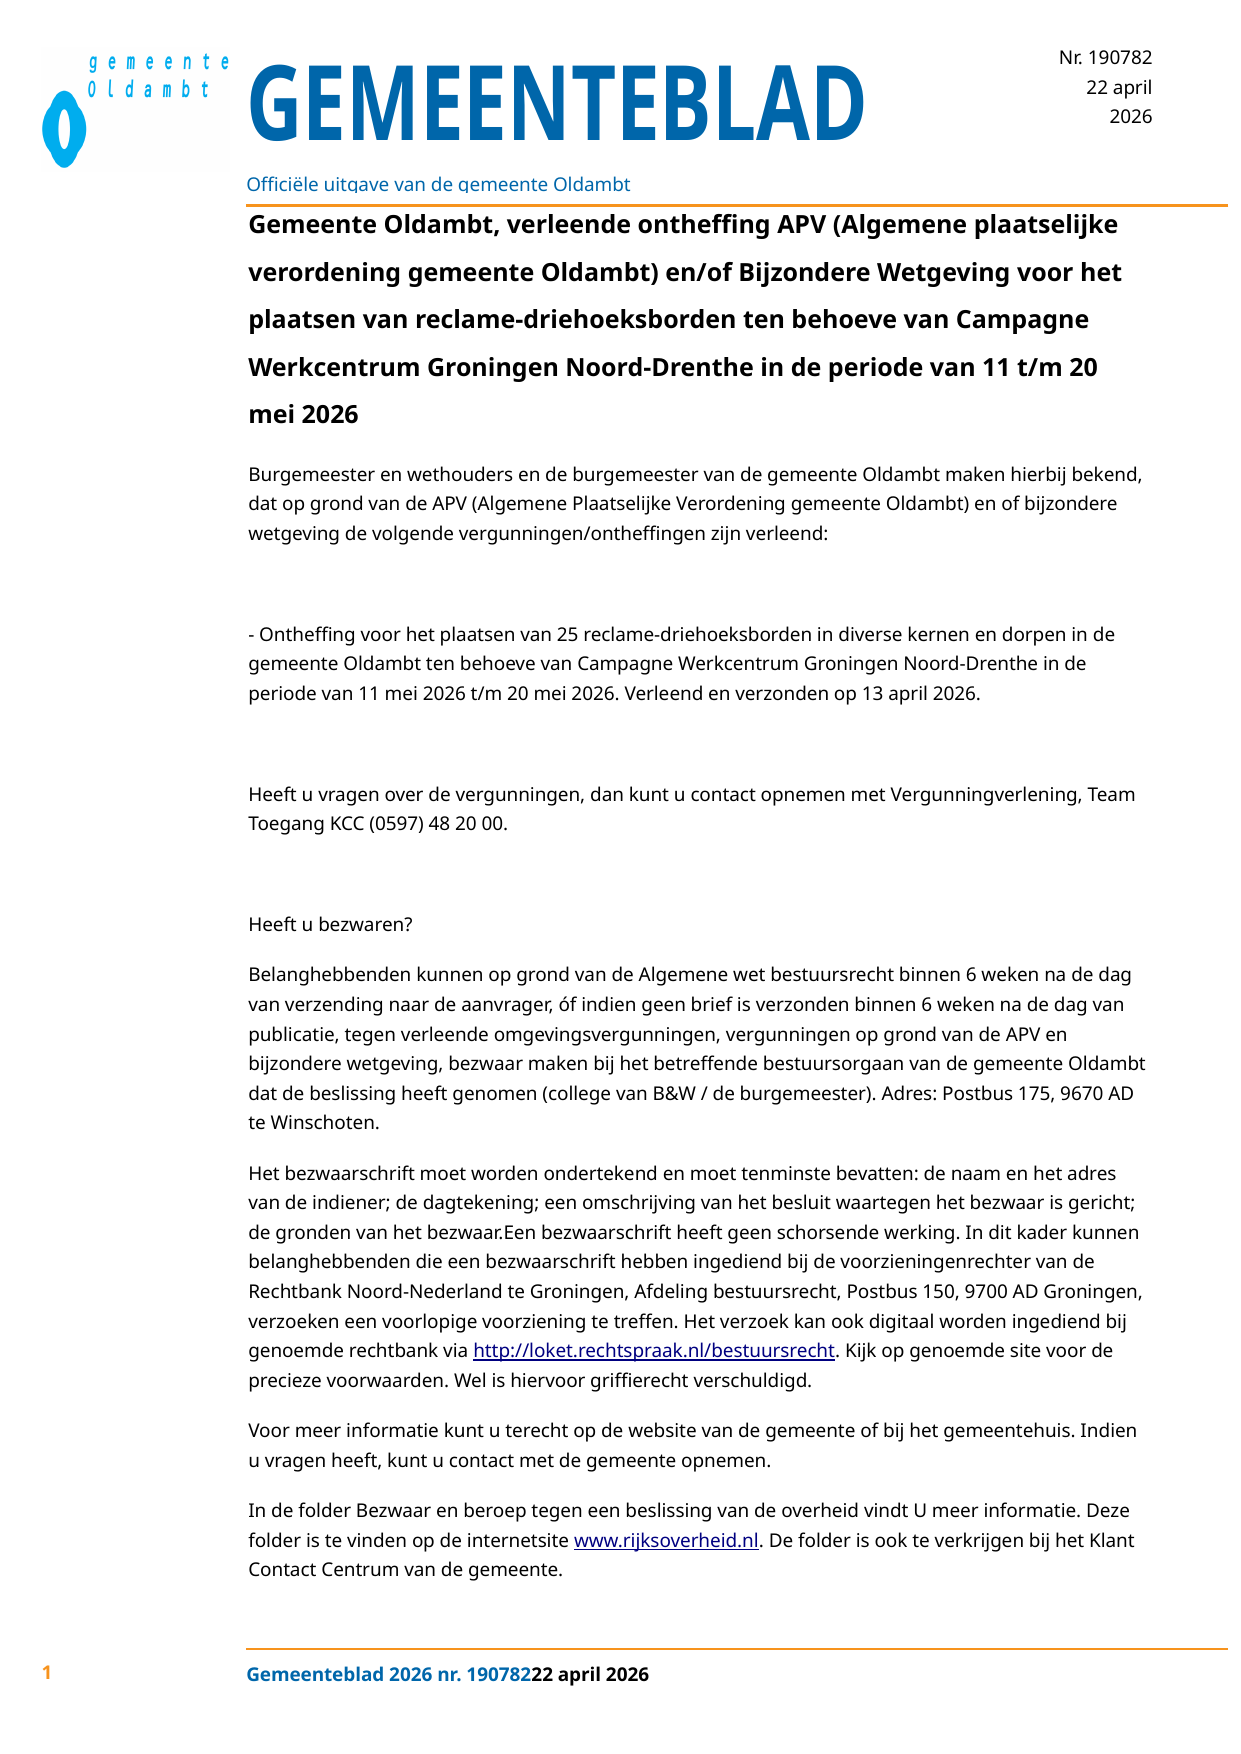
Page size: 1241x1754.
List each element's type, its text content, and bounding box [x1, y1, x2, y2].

text Gemeente Oldambt, verleende ontheffing APV (Algemene plaatselijke verordening gemeente Oldambt) en/of Bijzondere Wetgeving voor het plaatsen van reclame-driehoeksborden ten behoeve van Campagne Werkcentrum Groningen Noord-Drenthe in de periode van 11 t/m 20 mei 2026 [248, 207, 1152, 431]
text Belanghebbenden kunnen op grond van de Algemene wet bestuursrecht binnen 6 weken na de dag van verzending naar de aanvrager, óf indien geen brief is verzonden binnen 6 weken na de dag van publicatie, tegen verleende omgevingsvergunningen, vergunningen op grond van de APV en bijzondere wetgeving, bezwaar maken bij het betreffende bestuursorgaan van de gemeente Oldambt dat de beslissing heeft genomen (college van B&W / de burgemeester). Adres: Postbus 175, 9670 AD te Winschoten. [248, 962, 1152, 1135]
text Heeft u bezwaren? [248, 911, 1152, 937]
text Burgemeester en wethouders en de burgemeester van de gemeente Oldambt maken hierbij bekend, dat op grond van de APV (Algemene Plaatselijke Verordening gemeente Oldambt) en of bijzondere wetgeving de volgende vergunningen/ontheffingen zijn verleend: [248, 461, 1152, 546]
text Heeft u vragen over de vergunningen, dan kunt u contact opnemen met Vergunningverlening, Team Toegang KCC (0597) 48 20 00. [248, 781, 1152, 836]
text In de folder Bezwaar en beroep tegen een beslissing van de overheid vindt U meer informatie. Deze folder is te vinden op de internetsite www.rijksoverheid.nl. De folder is ook te verkrijgen bij het Klant Contact Centrum van de gemeente. [248, 1497, 1152, 1582]
text Het bezwaarschrift moet worden ondertekend en moet tenminste bevatten: de naam en het adres van de indiener; de dagtekening; een omschrijving van het besluit waartegen het bezwaar is gericht; de gronden van het bezwaar.Een bezwaarschrift heeft geen schorsende werking. In dit kader kunnen belanghebbenden die een bezwaarschrift hebben ingediend bij de voorzieningenrechter van de Rechtbank Noord-Nederland te Groningen, Afdeling bestuursrecht, Postbus 150, 9700 AD Groningen, verzoeken een voorlopige voorziening te treffen. Het verzoek kan ook digitaal worden ingediend bij genoemde rechtbank via http://loket.rechtspraak.nl/bestuursrecht. Kijk op genoemde site voor de precieze voorwaarden. Wel is hiervoor griffierecht verschuldigd. [248, 1160, 1152, 1393]
text Voor meer informatie kunt u terecht op de website van de gemeente of bij het gemeentehuis. Indien u vragen heeft, kunt u contact met de gemeente opnemen. [248, 1417, 1152, 1473]
picture [41, 47, 231, 172]
text - Ontheffing voor het plaatsen van 25 reclame-driehoeksborden in diverse kernen en dorpen in de gemeente Oldambt ten behoeve van Campagne Werkcentrum Groningen Noord-Drenthe in de periode van 11 mei 2026 t/m 20 mei 2026. Verleend en verzonden op 13 april 2026. [248, 621, 1152, 706]
